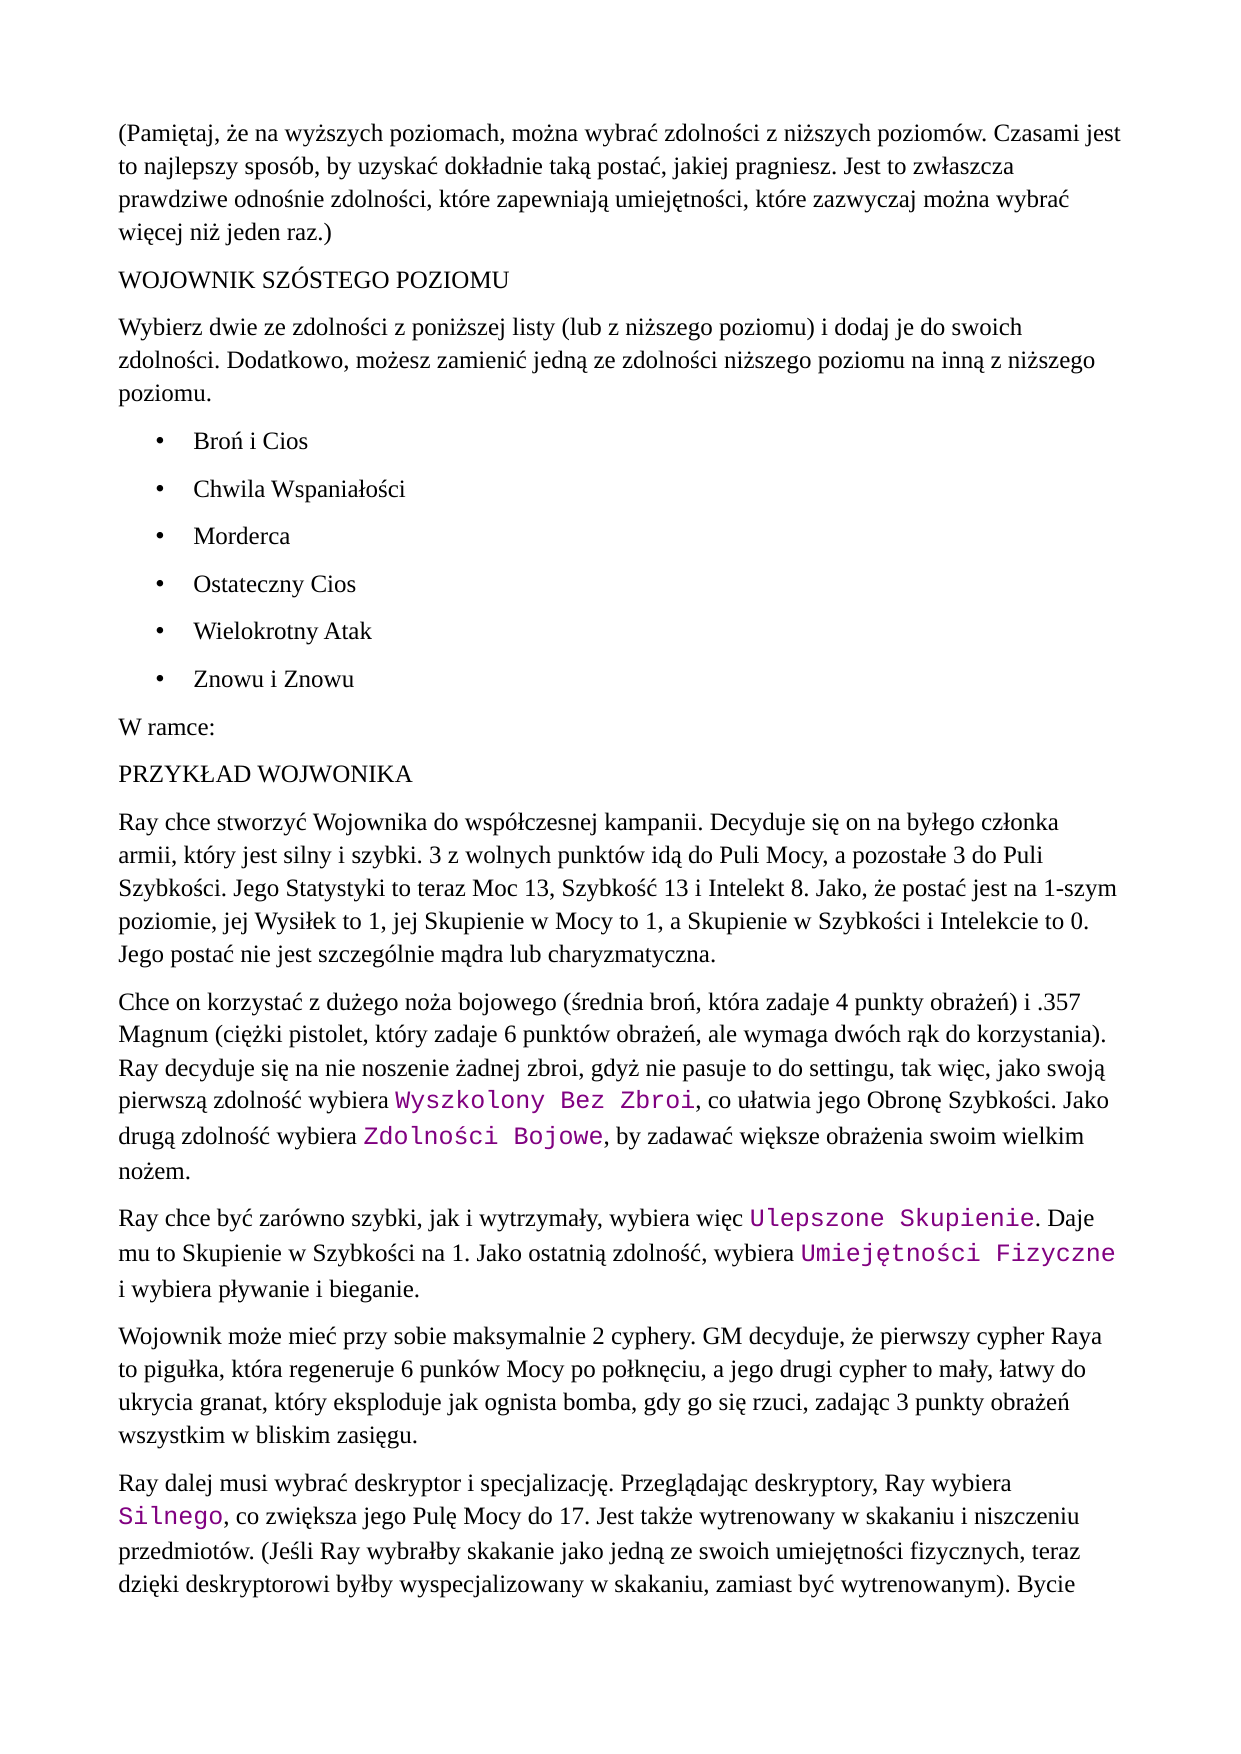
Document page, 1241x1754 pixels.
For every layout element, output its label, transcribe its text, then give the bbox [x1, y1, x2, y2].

text Wybierz dwie ze zdolności z poniższej listy (lub z niższego poziomu) i dodaj je do swoich zdolności. Dodatkowo, możesz zamienić jedną ze zdolności niższego poziomu na inną z niższego poziomu. [118, 312, 1122, 407]
list Broń i Cios [156, 426, 1122, 455]
text Wojownik może mieć przy sobie maksymalnie 2 cyphery. GM decyduje, że pierwszy cypher Raya to pigułka, która regeneruje 6 punków Mocy po połknęciu, a jego drugi cypher to mały, łatwy do ukrycia granat, który eksploduje jak ognista bomba, gdy go się rzuci, zadając 3 punkty obrażeń wszystkim w bliskim zasięgu. [118, 1321, 1122, 1449]
text Ray dalej musi wybrać deskryptor i specjalizację. Przeglądając deskryptory, Ray wybiera Silnego, co zwiększa jego Pulę Mocy do 17. Jest także wytrenowany w skakaniu i niszczeniu przedmiotów. (Jeśli Ray wybrałby skakanie jako jedną ze swoich umiejętności fizycznych, teraz dzięki deskryptorowi byłby wyspecjalizowany w skakaniu, zamiast być wytrenowanym). Bycie [118, 1468, 1122, 1598]
text W ramce: [118, 712, 1122, 740]
list Znowu i Znowu [156, 664, 1122, 693]
list Wielokrotny Atak [156, 616, 1122, 645]
text Ray chce być zarówno szybki, jak i wytrzymały, wybiera więc Ulepszone Skupienie. Daje mu to Skupienie w Szybkości na 1. Jako ostatnią zdolność, wybiera Umiejętności Fizyczne i wybiera pływanie i bieganie. [118, 1203, 1122, 1302]
list Chwila Wspaniałości [156, 474, 1122, 502]
text Chce on korzystać z dużego noża bojowego (średnia broń, która zadaje 4 punkty obrażeń) i .357 Magnum (ciężki pistolet, który zadaje 6 punktów obrażeń, ale wymaga dwóch rąk do korzystania). Ray decyduje się na nie noszenie żadnej zbroi, gdyż nie pasuje to do settingu, tak więc, jako swoją pierwszą zdolność wybiera Wyszkolony Bez Zbroi, co ułatwia jego Obronę Szybkości. Jako drugą zdolność wybiera Zdolności Bojowe, by zadawać większe obrażenia swoim wielkim nożem. [118, 987, 1122, 1184]
text Ray chce stworzyć Wojownika do współczesnej kampanii. Decyduje się on na byłego członka armii, który jest silny i szybki. 3 z wolnych punktów idą do Puli Mocy, a pozostałe 3 do Puli Szybkości. Jego Statystyki to teraz Moc 13, Szybkość 13 i Intelekt 8. Jako, że postać jest na 1-szym poziomie, jej Wysiłek to 1, jej Skupienie w Mocy to 1, a Skupienie w Szybkości i Intelekcie to 0. Jego postać nie jest szczególnie mądra lub charyzmatyczna. [118, 807, 1122, 968]
text (Pamiętaj, że na wyższych poziomach, można wybrać zdolności z niższych poziomów. Czasami jest to najlepszy sposób, by uzyskać dokładnie taką postać, jakiej pragniesz. Jest to zwłaszcza prawdziwe odnośnie zdolności, które zapewniają umiejętności, które zazwyczaj można wybrać więcej niż jeden raz.) [118, 118, 1122, 246]
list Morderca [156, 521, 1122, 550]
text PRZYKŁAD WOJWONIKA [118, 759, 1122, 788]
list Ostateczny Cios [156, 569, 1122, 598]
text WOJOWNIK SZÓSTEGO POZIOMU [118, 265, 1122, 293]
